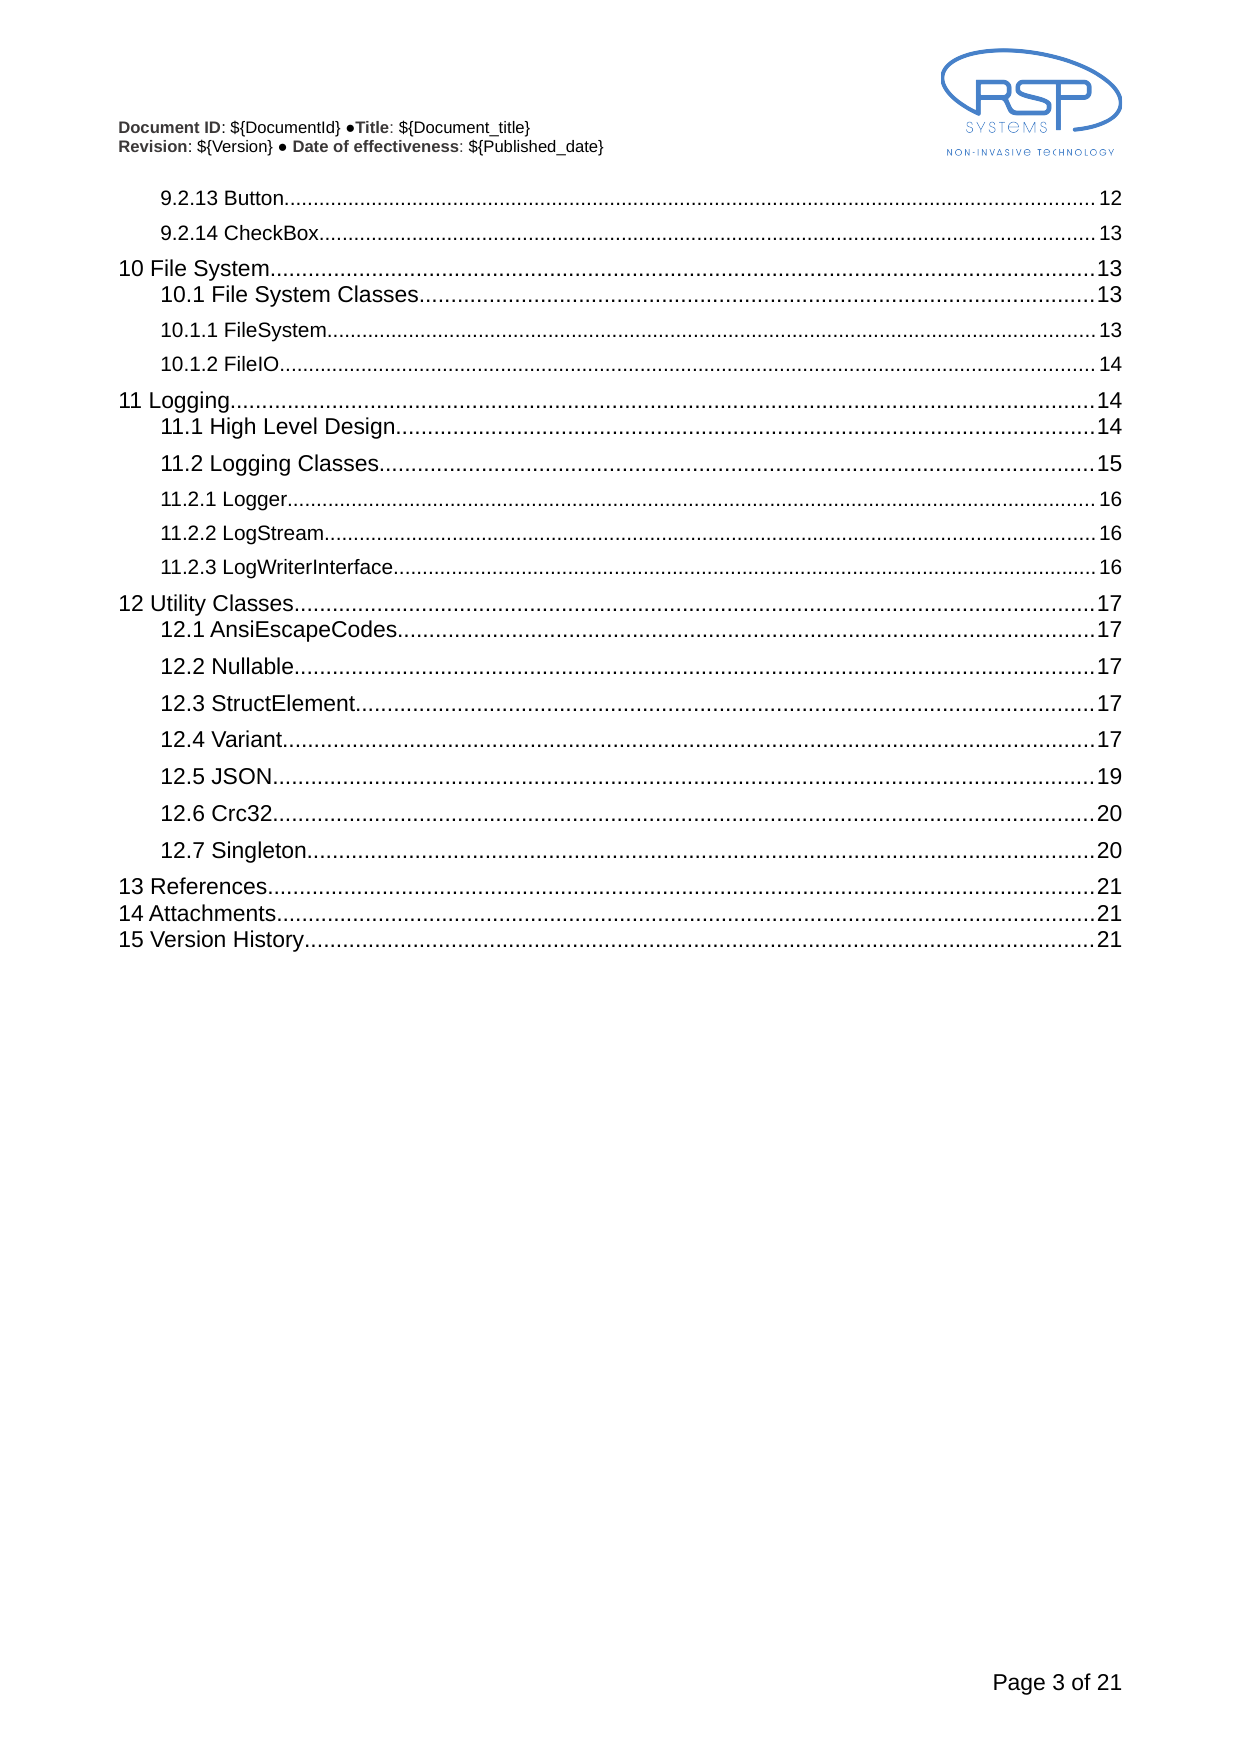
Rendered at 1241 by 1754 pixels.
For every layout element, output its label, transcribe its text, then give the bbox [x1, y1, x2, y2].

text 11.2.1 Logger 16 [160, 486, 1122, 510]
text 12.5 JSON 19 [160, 763, 1122, 789]
text 12.2 Nullable 17 [160, 653, 1122, 679]
text 11.2.3 LogWriterInterface 16 [160, 555, 1122, 579]
text 9.2.14 CheckBox 13 [160, 220, 1122, 244]
text 12.1 AnsiEscapeCodes 17 [160, 616, 1122, 642]
text 11.2.2 LogStream 16 [160, 521, 1122, 545]
text 14 Attachments 21 [118, 900, 1122, 926]
text 10 File System 13 [118, 255, 1122, 281]
text 15 Version History 21 [118, 926, 1122, 952]
text 12.6 Crc32 20 [160, 800, 1122, 826]
text 10.1 File System Classes 13 [160, 281, 1122, 307]
text 11.1 High Level Design 14 [160, 413, 1122, 439]
text 12 Utility Classes 17 [118, 589, 1122, 616]
text 13 References 21 [118, 873, 1122, 900]
text 9.2.13 Button 12 [160, 186, 1122, 210]
text 10.1.1 FileSystem 13 [160, 318, 1122, 342]
text 12.3 StructElement 17 [160, 689, 1122, 716]
text 12.7 Singleton 20 [160, 837, 1122, 863]
text 10.1.2 FileIO 14 [160, 352, 1122, 376]
text 11 Logging 14 [118, 387, 1122, 413]
text 12.4 Variant 17 [160, 726, 1122, 753]
text 11.2 Logging Classes 15 [160, 450, 1122, 476]
picture [941, 48, 1123, 156]
